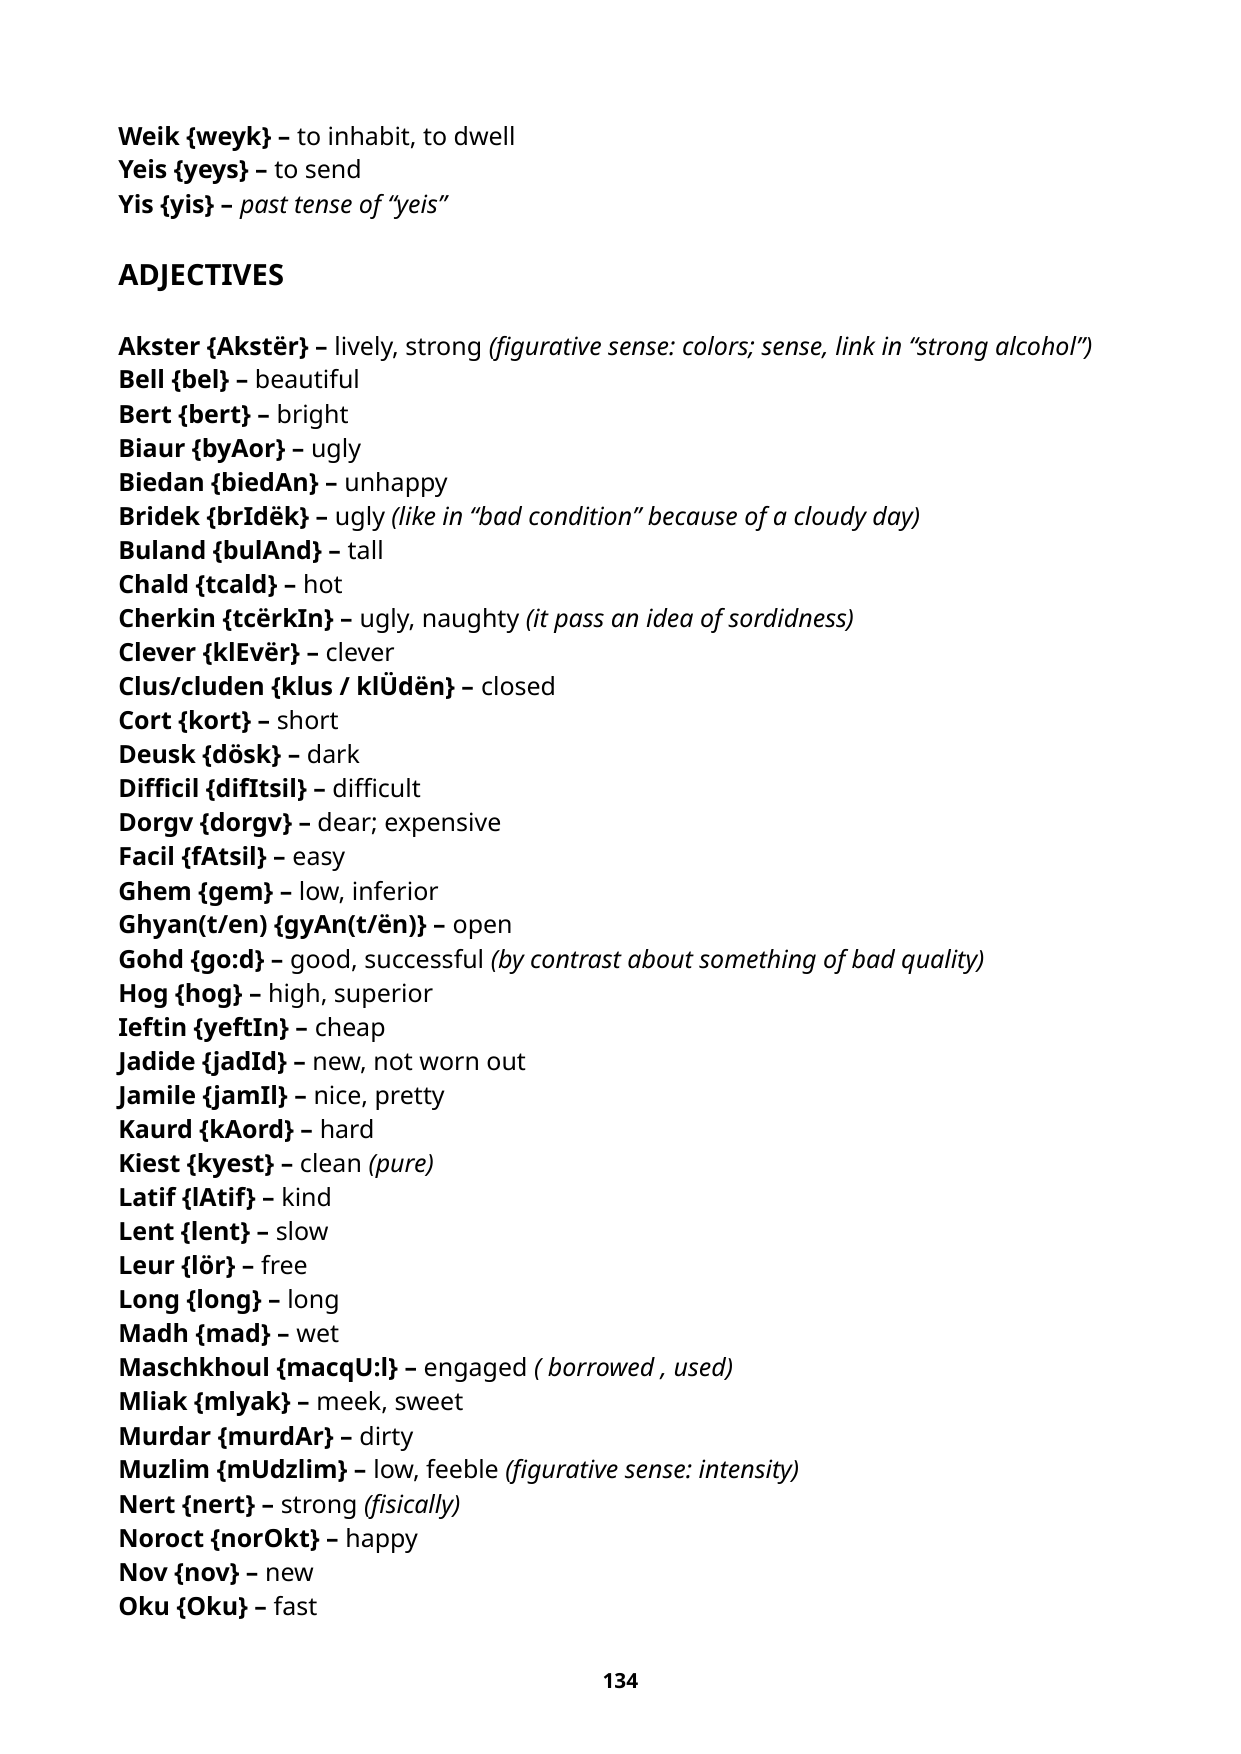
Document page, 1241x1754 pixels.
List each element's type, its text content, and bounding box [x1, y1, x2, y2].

text Ghyan(t/en) {gyAn(t/ën)} – open [118, 907, 1122, 941]
text Jamile {jamIl} – nice, pretty [118, 1077, 1122, 1112]
text Nert {nert} – strong (fisically) [118, 1486, 1122, 1520]
text Kaurd {kAord} – hard [118, 1112, 1122, 1146]
text Mliak {mlyak} – meek, sweet [118, 1384, 1122, 1418]
text Lent {lent} – slow [118, 1214, 1122, 1248]
subtitle ADJECTIVES [118, 254, 1122, 294]
text Bell {bel} – beautiful [118, 362, 1122, 396]
text Facil {fAtsil} – easy [118, 839, 1122, 873]
text Weik {weyk} – to inhabit, to dwell [118, 118, 1122, 152]
text Long {long} – long [118, 1282, 1122, 1316]
text Oku {Oku} – fast [118, 1588, 1122, 1622]
text Nov {nov} – new [118, 1554, 1122, 1588]
text Cherkin {tcërkIn} – ugly, naughty (it pass an idea of sordidness) [118, 601, 1122, 635]
text Clus/cluden {klus / klÜdën} – closed [118, 669, 1122, 703]
text Dorgv {dorgv} – dear; expensive [118, 805, 1122, 839]
text Ieftin {yeftIn} – cheap [118, 1009, 1122, 1043]
text Yis {yis} – past tense of “yeis” [118, 186, 1122, 220]
text Buland {bulAnd} – tall [118, 532, 1122, 567]
text Muzlim {mUdzlim} – low, feeble (figurative sense: intensity) [118, 1452, 1122, 1486]
text Leur {lör} – free [118, 1248, 1122, 1282]
text Hog {hog} – high, superior [118, 975, 1122, 1009]
text Deusk {dösk} – dark [118, 737, 1122, 771]
text Clever {klEvër} – clever [118, 635, 1122, 669]
text Chald {tcald} – hot [118, 567, 1122, 601]
text Madh {mad} – wet [118, 1316, 1122, 1350]
text Biaur {byAor} – ugly [118, 430, 1122, 464]
text Kiest {kyest} – clean (pure) [118, 1146, 1122, 1180]
text Noroct {norOkt} – happy [118, 1520, 1122, 1554]
text Maschkhoul {macqU:l} – engaged ( borrowed , used) [118, 1350, 1122, 1384]
text Murdar {murdAr} – dirty [118, 1418, 1122, 1452]
text Jadide {jadId} – new, not worn out [118, 1043, 1122, 1077]
text Ghem {gem} – low, inferior [118, 873, 1122, 907]
text Difficil {difItsil} – difficult [118, 771, 1122, 805]
text Bert {bert} – bright [118, 396, 1122, 430]
text Bridek {brIdëk} – ugly (like in “bad condition” because of a cloudy day) [118, 498, 1122, 532]
text Latif {lAtif} – kind [118, 1180, 1122, 1214]
text Cort {kort} – short [118, 703, 1122, 737]
text Biedan {biedAn} – unhappy [118, 464, 1122, 498]
text Akster {Akstër} – lively, strong (figurative sense: colors; sense, link in “strong alcohol”) [118, 328, 1122, 362]
text Gohd {go:d} – good, successful (by contrast about something of bad quality) [118, 941, 1122, 975]
text Yeis {yeys} – to send [118, 152, 1122, 186]
